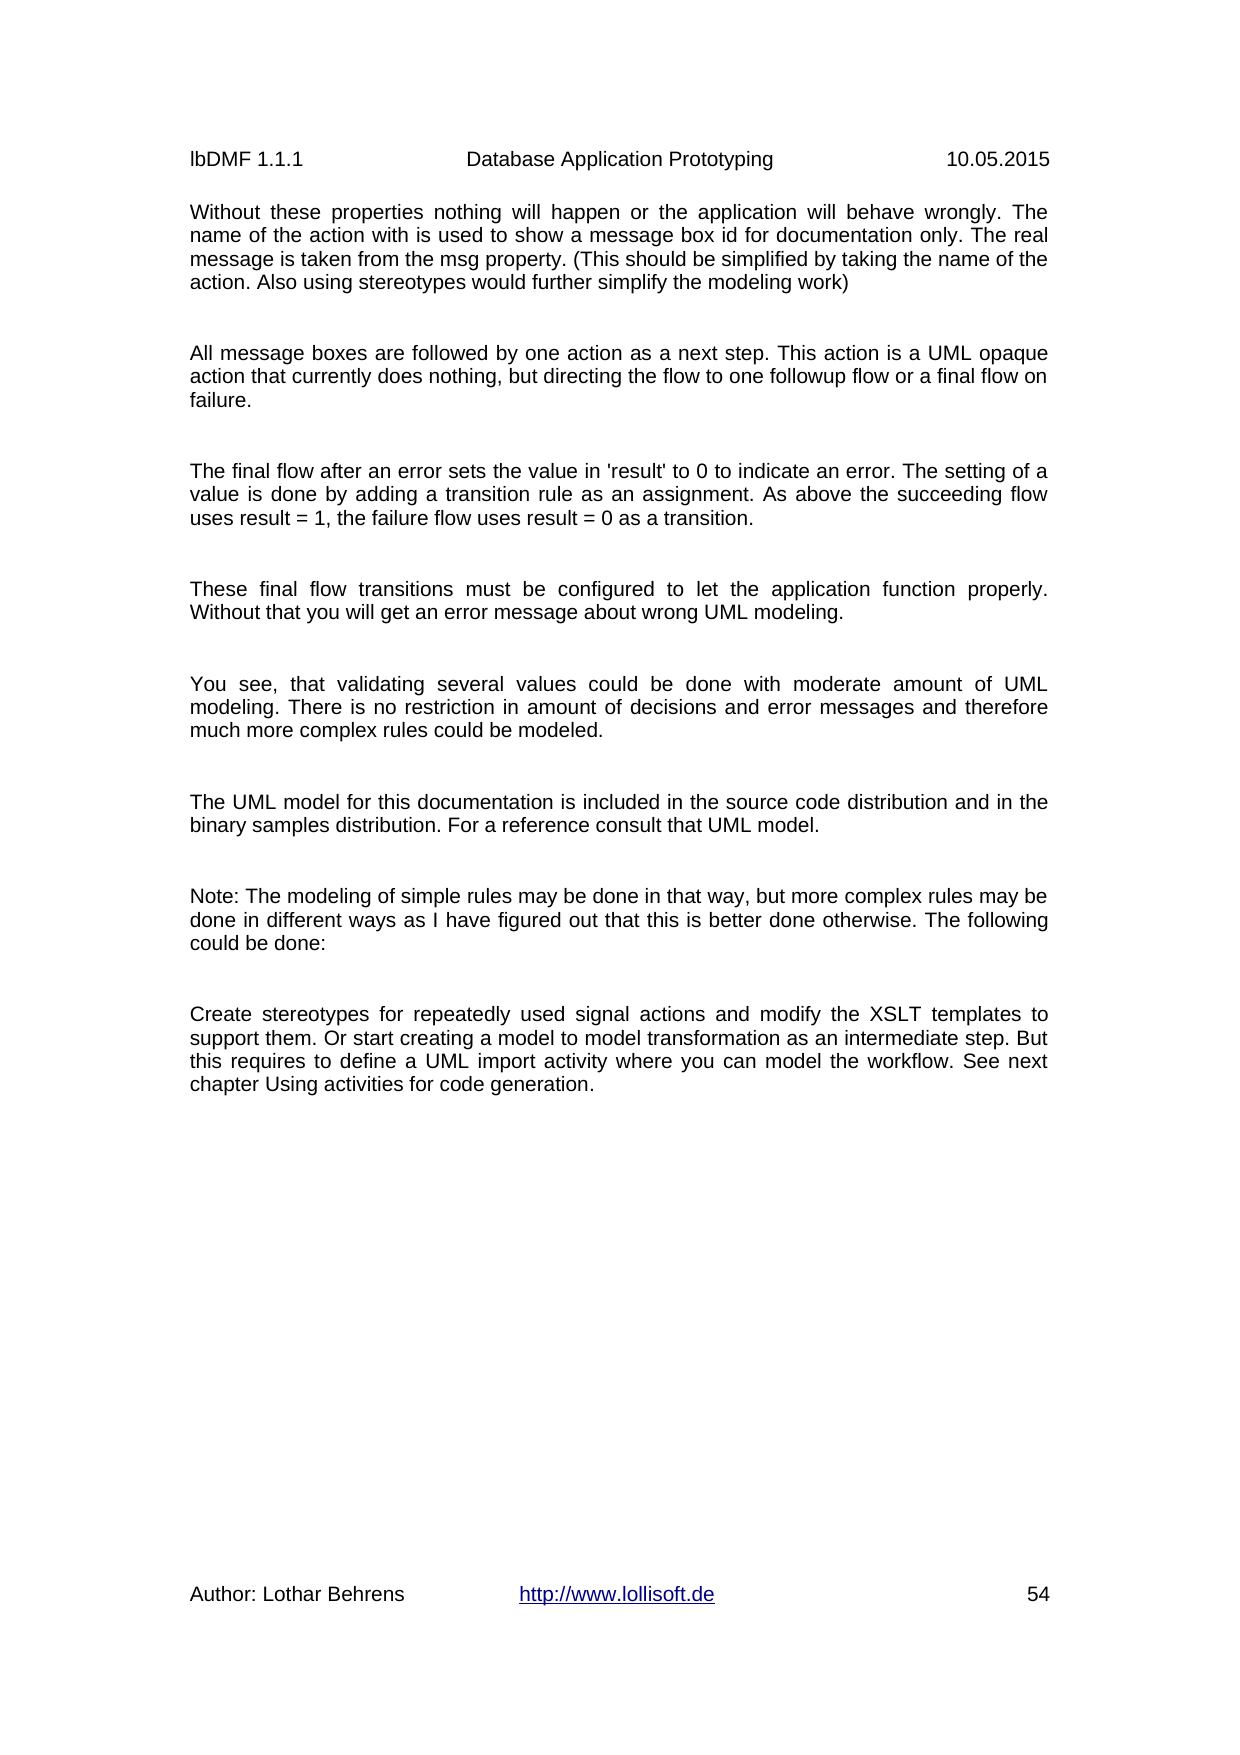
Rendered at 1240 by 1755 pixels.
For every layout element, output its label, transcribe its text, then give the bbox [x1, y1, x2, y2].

text These final flow transitions must be configured to let the application function properly. Without that you will get an error message about wrong UML modeling. [189, 578, 1050, 624]
text Note: The modeling of simple rules may be done in that way, but more complex rules may be done in different ways as I have figured out that this is better done otherwise. The following could be done: [189, 885, 1050, 954]
text Without these properties nothing will happen or the application will behave wrongly. The name of the action with is used to show a message box id for documentation only. The real message is taken from the msg property. (This should be simplified by taking the name of the action. Also using stereotypes would further simplify the modeling work) [189, 201, 1050, 293]
text You see, that validating several values could be done with moderate amount of UML modeling. There is no restriction in amount of decisions and error messages and therefore much more complex rules could be modeled. [189, 672, 1050, 742]
text The final flow after an error sets the value in 'result' to 0 to indicate an error. The setting of a value is done by adding a transition rule as an assignment. As above the succeeding flow uses result = 1, the failure flow uses result = 0 as a transition. [189, 460, 1050, 529]
text All message boxes are followed by one action as a next step. This action is a UML opaque action that currently does nothing, but directing the flow to one followup flow or a final flow on failure. [189, 342, 1050, 411]
text The UML model for this documentation is included in the source code distribution and in the binary samples distribution. For a reference consult that UML model. [189, 790, 1050, 837]
text Create stereotypes for repeatedly used signal actions and modify the XSLT templates to support them. Or start creating a model to model transformation as an intermediate step. But this requires to define a UML import activity where you can model the workflow. See next chapter Using activities for code generation. [189, 1003, 1050, 1096]
